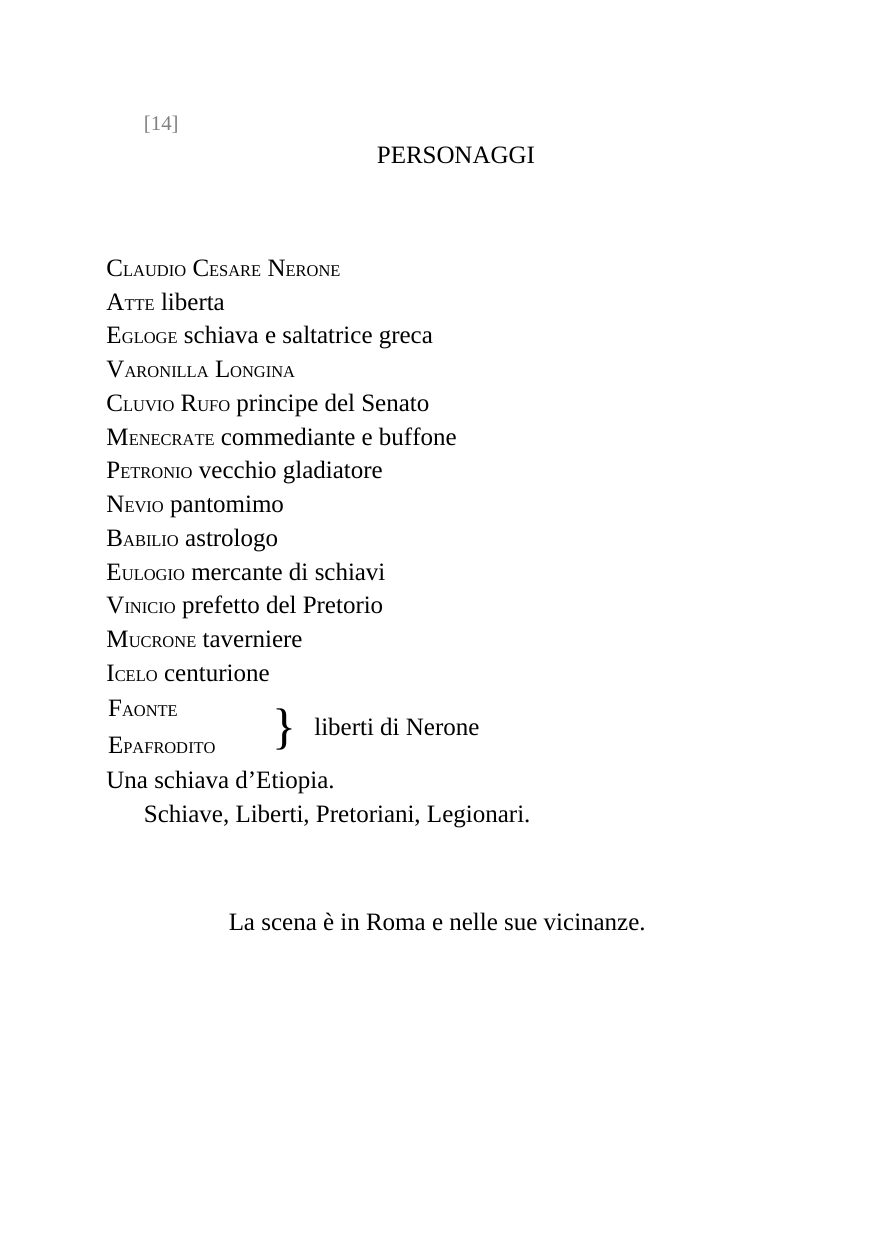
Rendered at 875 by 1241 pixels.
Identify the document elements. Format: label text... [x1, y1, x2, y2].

text PERSONAGGI [106, 140, 768, 169]
text Claudio Cesare Nerone [106, 253, 768, 282]
text Babilio astrologo [106, 523, 768, 552]
text Menecrate commediante e buffone [106, 422, 768, 450]
text Una schiava d’Etiopia. [106, 765, 768, 794]
text Nevio pantomimo [106, 489, 768, 518]
text Atte liberta [106, 287, 768, 315]
text Cluvio Rufo principe del Senato [106, 388, 768, 417]
text Icelo centurione [106, 658, 768, 687]
text La scena è in Roma e nelle sue vicinanze. [106, 907, 768, 935]
text Egloge schiava e saltatrice greca [106, 320, 768, 349]
text Varonilla Longina [106, 354, 768, 383]
text Eulogio mercante di schiavi [106, 557, 768, 585]
table_header Faonte [106, 687, 270, 723]
text Vinicio prefetto del Pretorio [106, 590, 768, 619]
text Schiave, Liberti, Pretoriani, Legionari. [106, 799, 768, 828]
table_header liberti di Nerone [313, 687, 531, 760]
text Petronio vecchio gladiatore [106, 455, 768, 484]
text Mucrone taverniere [106, 624, 768, 653]
text [14] [106, 111, 768, 135]
table_header } [270, 687, 312, 760]
table_cell Epafrodito [106, 724, 270, 760]
